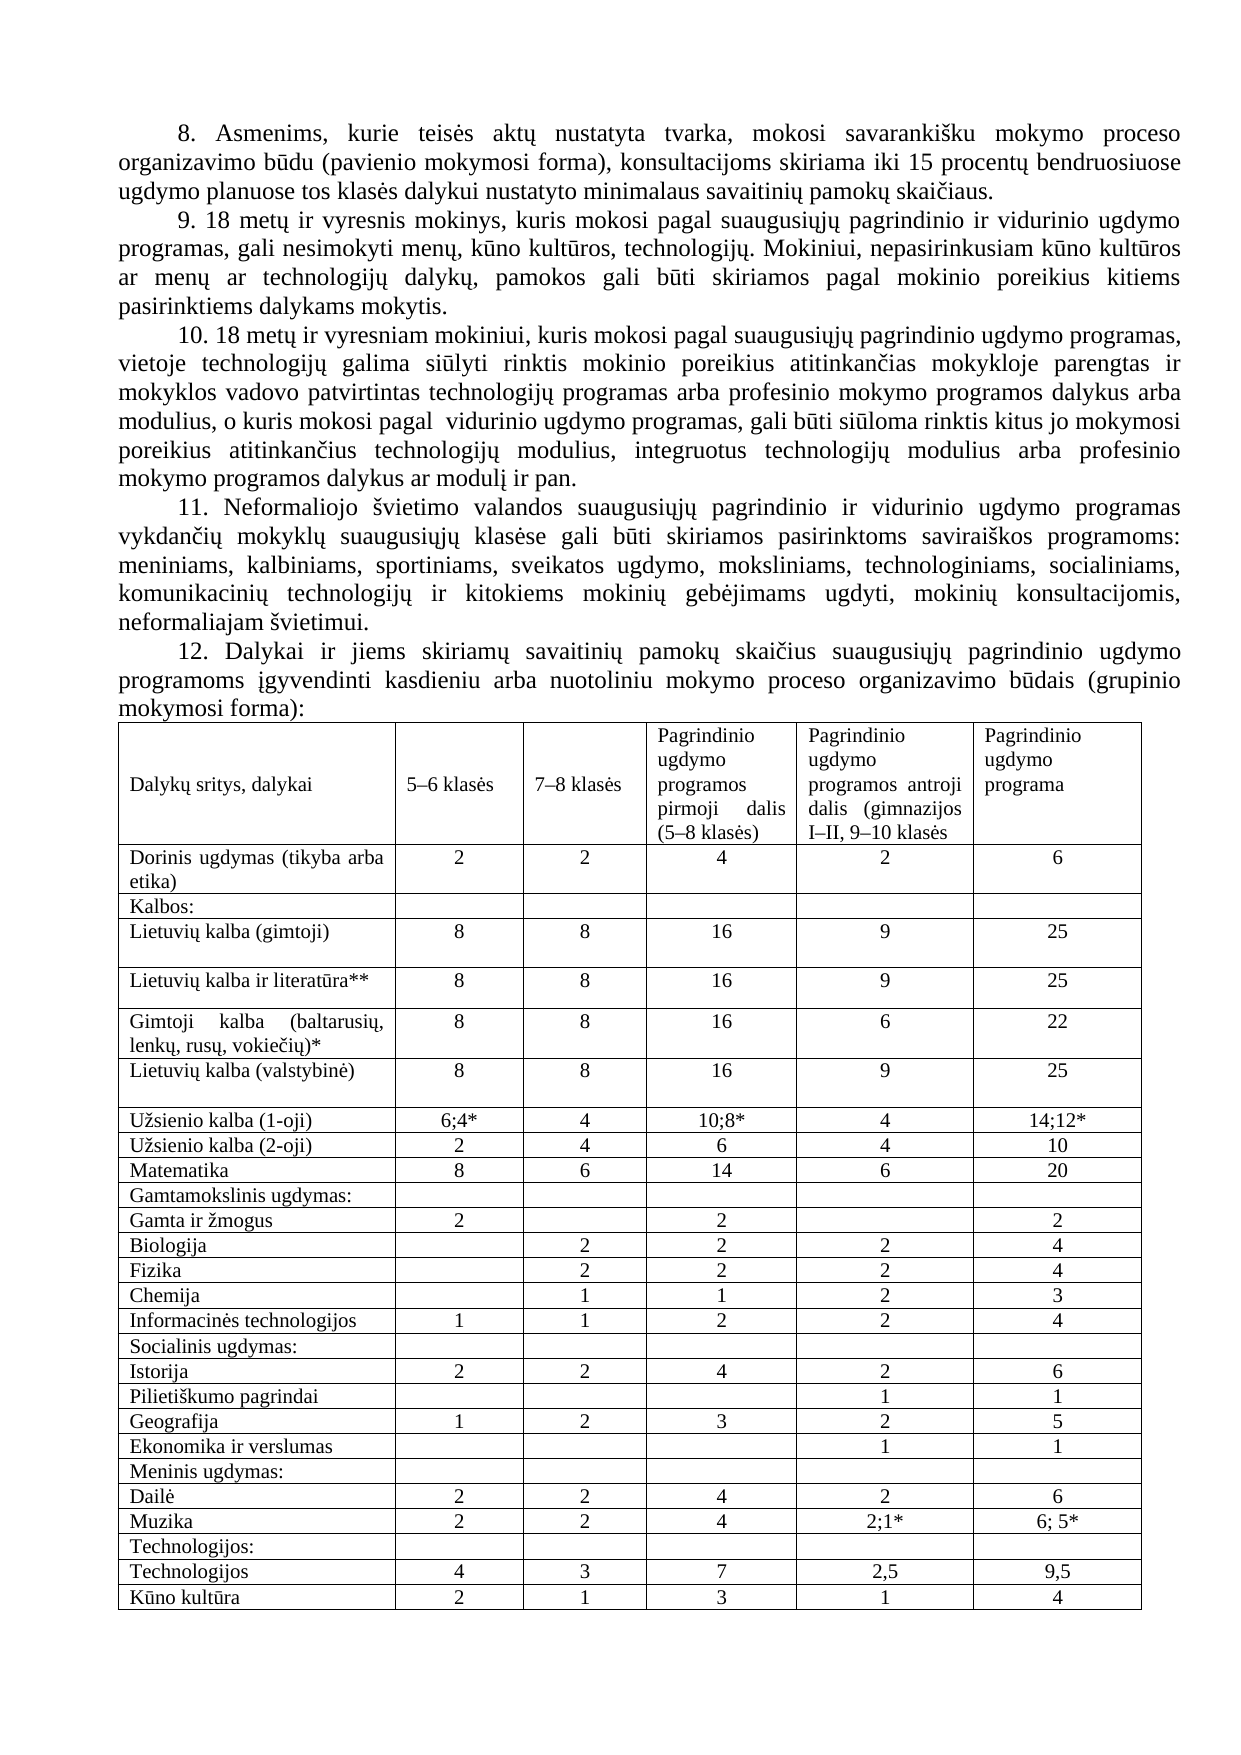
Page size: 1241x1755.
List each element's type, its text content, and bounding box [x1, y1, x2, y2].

table_cell [647, 1384, 796, 1408]
table_cell 2;1* [797, 1509, 973, 1533]
table_cell 25 [974, 919, 1141, 967]
table_cell Pilietiškumo pagrindai [119, 1384, 395, 1408]
table_cell Muzika [119, 1509, 395, 1533]
text 12. Dalykai ir jiems skiriamų savaitinių pamokų skaičius suaugusiųjų pagrindinio ugdymo programoms įgyvendinti kasdieniu arba nuotoliniu mokymo proceso organizavimo būdais (grupinio mokymosi forma): [118, 636, 1182, 722]
table_cell 4 [797, 1133, 973, 1157]
table_cell 2 [797, 1283, 973, 1307]
table_cell 4 [647, 1509, 796, 1533]
table_cell 1 [797, 1384, 973, 1408]
table_cell Matematika [119, 1158, 395, 1182]
table_cell [647, 1459, 796, 1483]
table_cell [647, 894, 796, 918]
table_cell Dorinis ugdymas (tikyba arba etika) [119, 845, 395, 893]
table_cell 2 [396, 1509, 523, 1533]
table_cell 4 [974, 1233, 1141, 1257]
table_cell 2 [396, 1484, 523, 1508]
table_cell Ekonomika ir verslumas [119, 1434, 395, 1458]
table_cell [524, 1459, 646, 1483]
table_cell [647, 1534, 796, 1558]
table_cell 2 [524, 1359, 646, 1383]
table_cell 22 [974, 1009, 1141, 1057]
table_cell 8 [396, 919, 523, 967]
table_cell 8 [524, 1009, 646, 1057]
table_cell 6; 5* [974, 1509, 1141, 1533]
table_cell 3 [647, 1585, 796, 1609]
table_cell 4 [797, 1108, 973, 1132]
table_cell Dailė [119, 1484, 395, 1508]
table_cell 6 [524, 1158, 646, 1182]
table_cell 8 [396, 968, 523, 1008]
table_cell Technologijos: [119, 1534, 395, 1558]
table_cell 14;12* [974, 1108, 1141, 1132]
table_cell 1 [524, 1309, 646, 1332]
table_cell 2 [647, 1233, 796, 1257]
table_cell 8 [396, 1059, 523, 1107]
table_cell 4 [647, 1484, 796, 1508]
table_cell 16 [647, 968, 796, 1008]
table_cell [396, 1283, 523, 1307]
table_cell 2 [797, 1409, 973, 1433]
table_cell Lietuvių kalba ir literatūra** [119, 968, 395, 1008]
table_cell 6 [974, 1359, 1141, 1383]
table_cell 4 [974, 1585, 1141, 1609]
table_cell 6 [974, 1484, 1141, 1508]
table_cell Užsienio kalba (2-oji) [119, 1133, 395, 1157]
table_cell [524, 1183, 646, 1207]
table_cell 2 [524, 845, 646, 893]
table_cell 5 [974, 1409, 1141, 1433]
text 9. 18 metų ir vyresnis mokinys, kuris mokosi pagal suaugusiųjų pagrindinio ir vidurinio ugdymo programas, gali nesimokyti menų, kūno kultūros, technologijų. Mokiniui, nepasirinkusiam kūno kultūros ar menų ar technologijų dalykų, pamokos gali būti skiriamos pagal mokinio poreikius kitiems pasirinktiems dalykams mokytis. [118, 205, 1182, 320]
table_cell 1 [396, 1409, 523, 1433]
table_cell Informacinės technologijos [119, 1309, 395, 1332]
table_cell 9 [797, 919, 973, 967]
table_cell [524, 894, 646, 918]
table_cell 6 [647, 1133, 796, 1157]
table_cell 2 [524, 1258, 646, 1282]
table_cell 10;8* [647, 1108, 796, 1132]
table_cell [524, 1334, 646, 1358]
table_cell 16 [647, 919, 796, 967]
table_cell [396, 1434, 523, 1458]
table_cell 1 [797, 1434, 973, 1458]
table_cell [797, 1334, 973, 1358]
table_cell Kalbos: [119, 894, 395, 918]
table_cell 2 [524, 1484, 646, 1508]
table_cell 4 [647, 1359, 796, 1383]
table_cell 8 [524, 968, 646, 1008]
table_cell 2,5 [797, 1560, 973, 1583]
table_cell 1 [974, 1434, 1141, 1458]
table_cell 10 [974, 1133, 1141, 1157]
table_cell [797, 894, 973, 918]
table_cell 2 [647, 1309, 796, 1332]
table_cell [797, 1183, 973, 1207]
table_cell 1 [797, 1585, 973, 1609]
table_header Dalykų sritys, dalykai [119, 723, 395, 844]
table_cell 2 [797, 1309, 973, 1332]
table_cell 3 [647, 1409, 796, 1433]
table_cell 3 [524, 1560, 646, 1583]
table_cell 2 [797, 1484, 973, 1508]
table_cell Kūno kultūra [119, 1585, 395, 1609]
table_cell [524, 1434, 646, 1458]
table_cell [396, 1459, 523, 1483]
table_cell [647, 1334, 796, 1358]
table_cell 4 [647, 845, 796, 893]
table_header Pagrindinio ugdymo programos antroji dalis (gimnazijos I–II, 9–10 klasės [797, 723, 973, 844]
table_cell 2 [396, 1208, 523, 1232]
table_cell 1 [524, 1283, 646, 1307]
table_cell Geografija [119, 1409, 395, 1433]
table_cell Socialinis ugdymas: [119, 1334, 395, 1358]
table_cell [647, 1434, 796, 1458]
table_header Pagrindinio ugdymo programos pirmoji dalis (5–8 klasės) [647, 723, 796, 844]
table_cell [797, 1534, 973, 1558]
table_cell [396, 1233, 523, 1257]
table_cell [974, 1459, 1141, 1483]
table_cell [396, 1258, 523, 1282]
table_cell 4 [396, 1560, 523, 1583]
text 11. Neformaliojo švietimo valandos suaugusiųjų pagrindinio ir vidurinio ugdymo programas vykdančių mokyklų suaugusiųjų klasėse gali būti skiriamos pasirinktoms saviraiškos programoms: meniniams, kalbiniams, sportiniams, sveikatos ugdymo, moksliniams, technologiniams, socialiniams, komunikacinių technologijų ir kitokiems mokinių gebėjimams ugdyti, mokinių konsultacijomis, neformaliajam švietimui. [118, 492, 1182, 636]
table_cell 1 [524, 1585, 646, 1609]
table_cell 2 [647, 1208, 796, 1232]
table_cell 4 [974, 1309, 1141, 1332]
table_header 7–8 klasės [524, 723, 646, 844]
table_cell 4 [524, 1108, 646, 1132]
table_cell Technologijos [119, 1560, 395, 1583]
table_cell Meninis ugdymas: [119, 1459, 395, 1483]
table_cell 9 [797, 1059, 973, 1107]
table_cell 2 [797, 1258, 973, 1282]
table_cell [797, 1208, 973, 1232]
table_cell Istorija [119, 1359, 395, 1383]
table_header 5–6 klasės [396, 723, 523, 844]
table_cell [396, 1334, 523, 1358]
table_cell [974, 1334, 1141, 1358]
table_cell 25 [974, 968, 1141, 1008]
table_cell 14 [647, 1158, 796, 1182]
table_cell [797, 1459, 973, 1483]
table_cell 6 [974, 845, 1141, 893]
table_cell 1 [647, 1283, 796, 1307]
table_cell [396, 894, 523, 918]
table_cell 3 [974, 1283, 1141, 1307]
table_header Pagrindinio ugdymo programa [974, 723, 1141, 844]
table_cell [396, 1183, 523, 1207]
table_cell [647, 1183, 796, 1207]
table_cell 9,5 [974, 1560, 1141, 1583]
table_cell Biologija [119, 1233, 395, 1257]
table_cell [524, 1534, 646, 1558]
table_cell 9 [797, 968, 973, 1008]
table_cell 8 [396, 1158, 523, 1182]
table_cell 2 [396, 845, 523, 893]
table_cell 2 [797, 1359, 973, 1383]
table_cell Gamtamokslinis ugdymas: [119, 1183, 395, 1207]
table_cell Lietuvių kalba (valstybinė) [119, 1059, 395, 1107]
table_cell 8 [524, 1059, 646, 1107]
table_cell Fizika [119, 1258, 395, 1282]
text 8. Asmenims, kurie teisės aktų nustatyta tvarka, mokosi savarankišku mokymo proceso organizavimo būdu (pavienio mokymosi forma), konsultacijoms skiriama iki 15 procentų bendruosiuose ugdymo planuose tos klasės dalykui nustatyto minimalaus savaitinių pamokų skaičiaus. [118, 118, 1182, 205]
table_cell [974, 1534, 1141, 1558]
table_cell 6 [797, 1009, 973, 1057]
table_cell 8 [524, 919, 646, 967]
text 10. 18 metų ir vyresniam mokiniui, kuris mokosi pagal suaugusiųjų pagrindinio ugdymo programas, vietoje technologijų galima siūlyti rinktis mokinio poreikius atitinkančias mokykloje parengtas ir mokyklos vadovo patvirtintas technologijų programas arba profesinio mokymo programos dalykus arba modulius, o kuris mokosi pagal vidurinio ugdymo programas, gali būti siūloma rinktis kitus jo mokymosi poreikius atitinkančius technologijų modulius, integruotus technologijų modulius arba profesinio mokymo programos dalykus ar modulį ir pan. [118, 320, 1182, 492]
table_cell 16 [647, 1059, 796, 1107]
table_cell 1 [974, 1384, 1141, 1408]
table_cell Chemija [119, 1283, 395, 1307]
table_cell [974, 894, 1141, 918]
table_cell 6;4* [396, 1108, 523, 1132]
table_cell 2 [524, 1233, 646, 1257]
table_cell 4 [974, 1258, 1141, 1282]
table_cell 2 [797, 1233, 973, 1257]
table_cell 1 [396, 1309, 523, 1332]
table_cell Gamta ir žmogus [119, 1208, 395, 1232]
table_cell [396, 1534, 523, 1558]
table_cell 20 [974, 1158, 1141, 1182]
table_cell 2 [396, 1585, 523, 1609]
table_cell 2 [396, 1359, 523, 1383]
table_cell [396, 1384, 523, 1408]
table_cell 2 [797, 845, 973, 893]
table_cell [974, 1183, 1141, 1207]
table_cell Užsienio kalba (1-oji) [119, 1108, 395, 1132]
table_cell [524, 1208, 646, 1232]
table_cell 4 [524, 1133, 646, 1157]
table_cell 2 [524, 1409, 646, 1433]
table_cell 2 [524, 1509, 646, 1533]
table_cell 25 [974, 1059, 1141, 1107]
table_cell 6 [797, 1158, 973, 1182]
table_cell 2 [974, 1208, 1141, 1232]
table_cell Lietuvių kalba (gimtoji) [119, 919, 395, 967]
table_cell 7 [647, 1560, 796, 1583]
table_cell 2 [396, 1133, 523, 1157]
table_cell Gimtoji kalba (baltarusių, lenkų, rusų, vokiečių)* [119, 1009, 395, 1057]
table_cell [524, 1384, 646, 1408]
table_cell 8 [396, 1009, 523, 1057]
table_cell 2 [647, 1258, 796, 1282]
table_cell 16 [647, 1009, 796, 1057]
